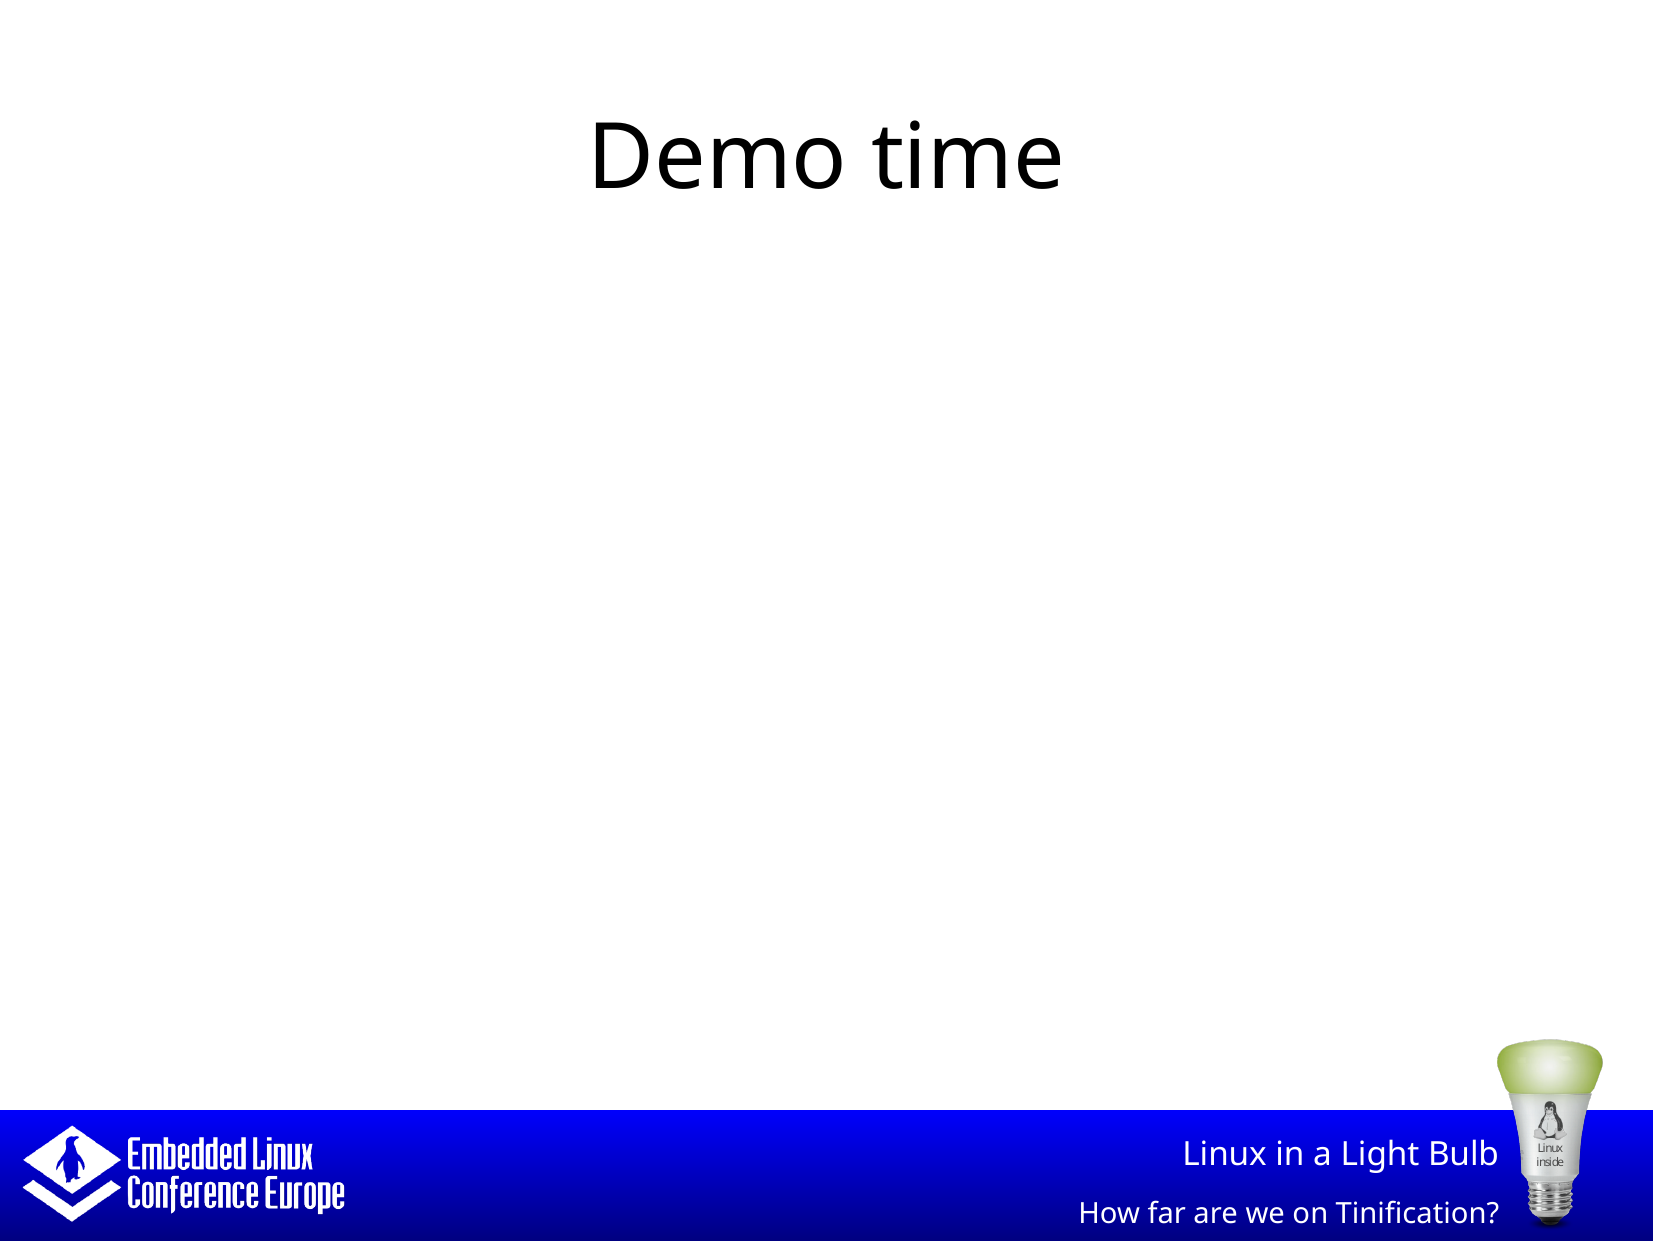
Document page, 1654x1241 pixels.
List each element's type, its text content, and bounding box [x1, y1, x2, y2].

picture [18, 1120, 349, 1226]
title Demo time [82, 49, 1571, 257]
